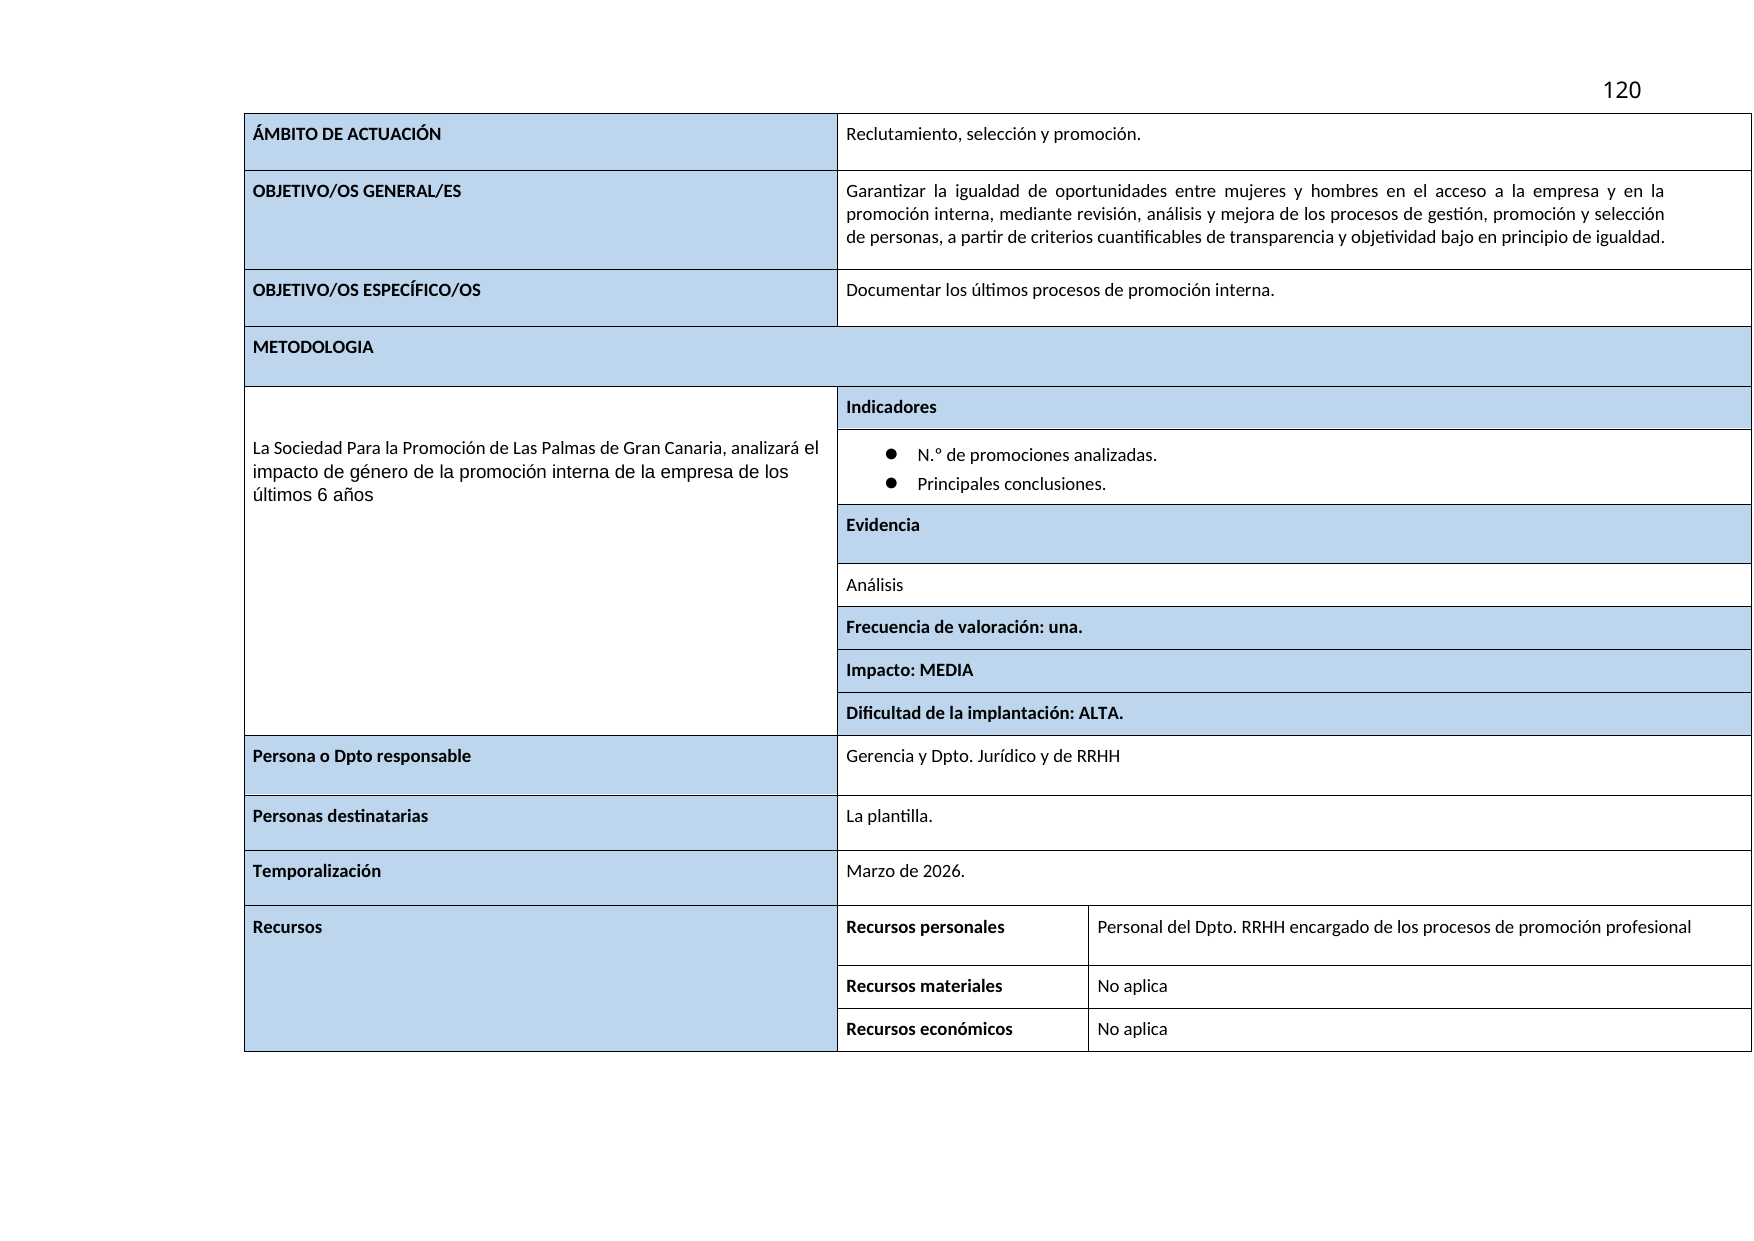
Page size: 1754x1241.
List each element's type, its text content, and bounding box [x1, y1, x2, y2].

table_cell Dificultad de la implantación: ALTA. [838, 693, 1751, 735]
table_cell Persona o Dpto responsable [245, 736, 837, 794]
table_cell La plantilla. [838, 796, 1751, 850]
table_cell No aplica [1089, 1009, 1751, 1051]
table_cell OBJETIVO/OS ESPECÍFICO/OS [245, 270, 837, 326]
table_cell Recursos [245, 906, 837, 1051]
table_cell Temporalización [245, 851, 837, 905]
table_cell N.º de promociones analizadas. Principales conclusiones. [838, 430, 1751, 504]
table_cell OBJETIVO/OS GENERAL/ES [245, 171, 837, 269]
table_cell La Sociedad Para la Promoción de Las Palmas de Gran Canaria, analizará el impacto de género de la promoción interna de la empresa de los últimos 6 años [245, 387, 837, 735]
table_cell Recursos económicos [838, 1009, 1088, 1051]
table_cell Reclutamiento, selección y promoción. [838, 114, 1751, 170]
table_cell Indicadores [838, 387, 1751, 428]
table_cell Frecuencia de valoración: una. [838, 607, 1751, 649]
table_cell Recursos personales [838, 906, 1088, 965]
table_cell Impacto: MEDIA [838, 650, 1751, 692]
table_cell METODOLOGIA [245, 327, 1751, 386]
table_cell Evidencia [838, 505, 1751, 563]
table_cell No aplica [1089, 966, 1751, 1008]
table_cell Recursos materiales [838, 966, 1088, 1008]
table_cell Gerencia y Dpto. Jurídico y de RRHH [838, 736, 1751, 794]
table_cell Documentar los últimos procesos de promoción interna. [838, 270, 1751, 326]
table_cell Personas destinatarias [245, 796, 837, 850]
table_cell ÁMBITO DE ACTUACIÓN [245, 114, 837, 170]
table_cell Marzo de 2026. [838, 851, 1751, 905]
table_cell Análisis [838, 564, 1751, 606]
table_cell Garantizar la igualdad de oportunidades entre mujeres y hombres en el acceso a la empresa y en la promoción interna, mediante revisión, análisis y mejora de los procesos de gestión, promoción y selección de personas, a partir de criterios cuantificables de transparencia y objetividad bajo en principio de igualdad. [838, 171, 1751, 269]
table_cell Personal del Dpto. RRHH encargado de los procesos de promoción profesional [1089, 906, 1751, 965]
